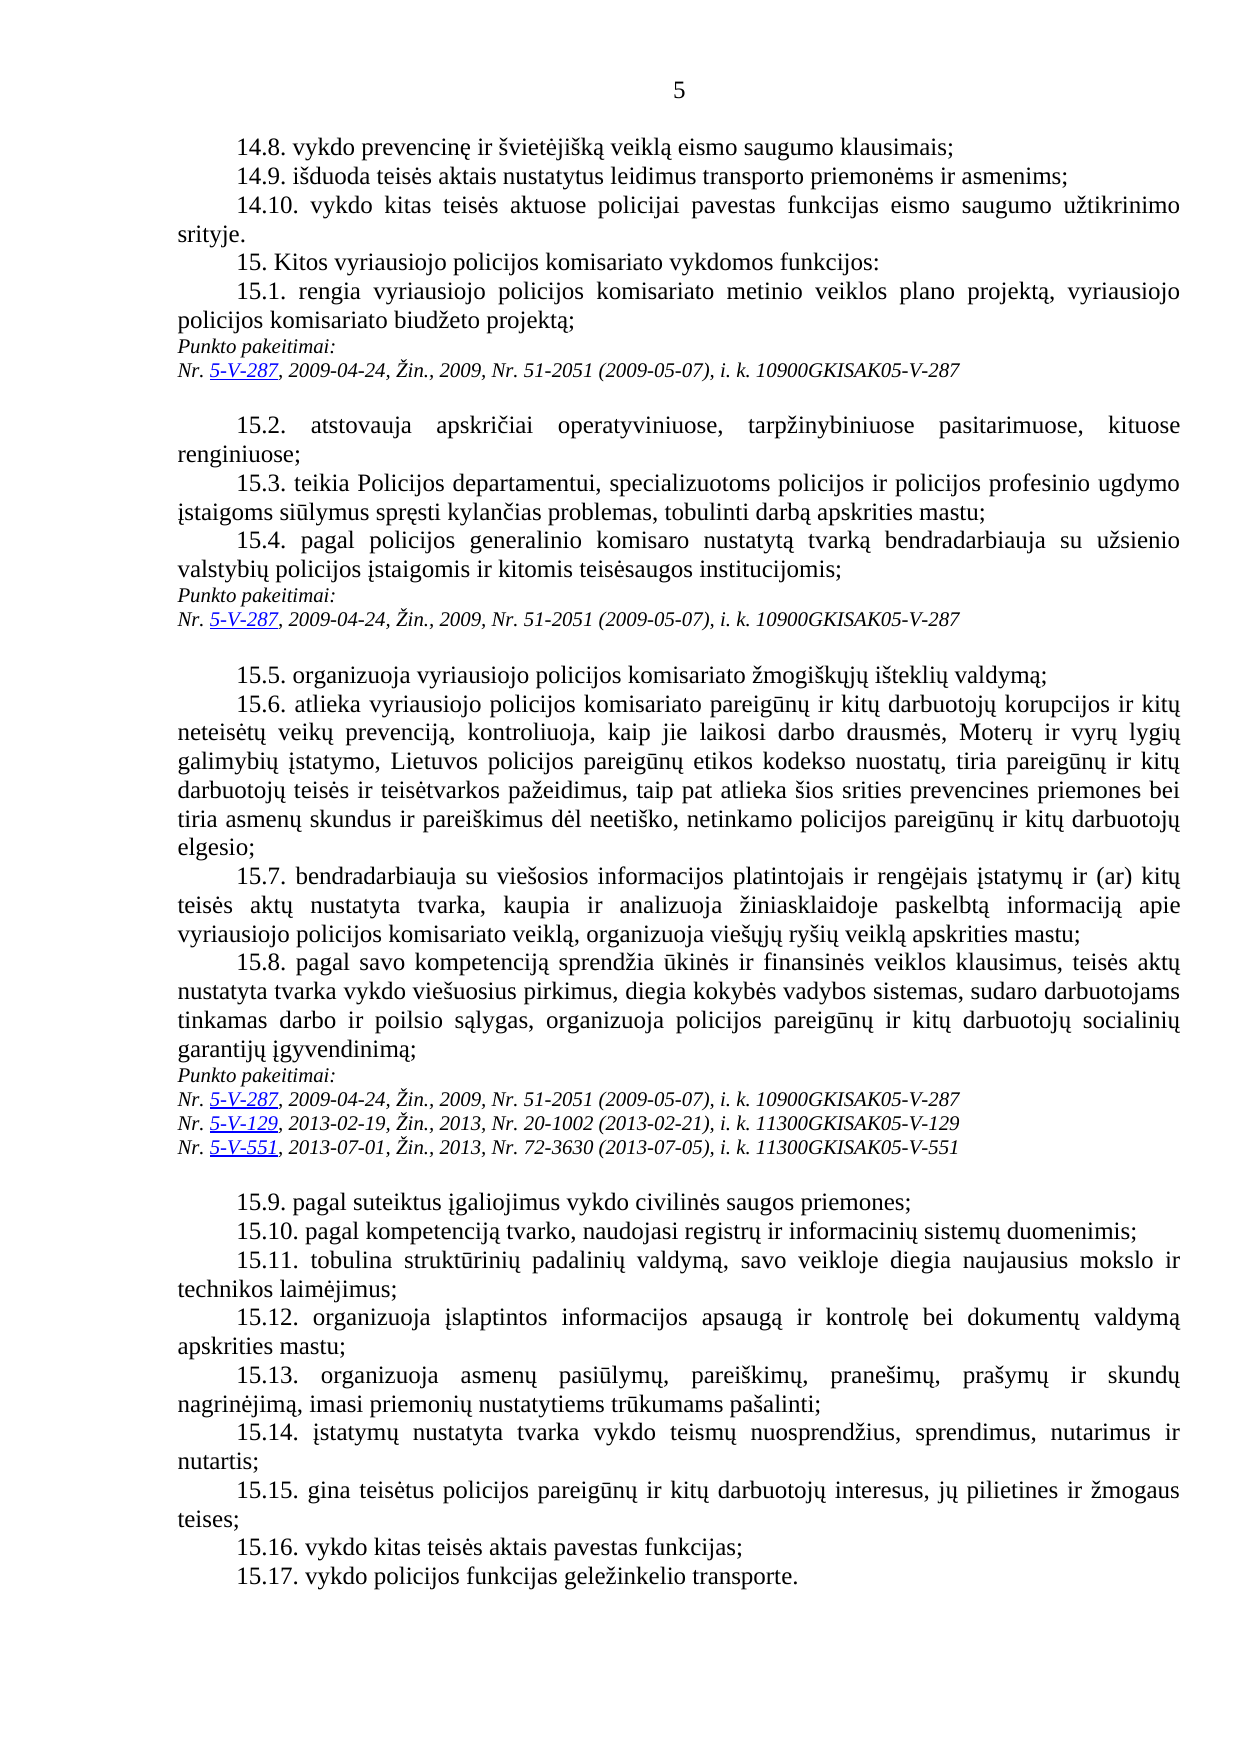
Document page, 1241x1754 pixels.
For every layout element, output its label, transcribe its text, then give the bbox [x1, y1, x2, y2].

text 15.5. organizuoja vyriausiojo policijos komisariato žmogiškųjų išteklių valdymą; [177, 660, 1181, 689]
text 15.14. įstatymų nustatyta tvarka vykdo teismų nuosprendžius, sprendimus, nutarimus ir nutartis; [177, 1417, 1181, 1475]
text 15.17. vykdo policijos funkcijas geležinkelio transporte. [177, 1561, 1181, 1590]
text Nr. 5-V-551, 2013-07-01, Žin., 2013, Nr. 72-3630 (2013-07-05), i. k. 11300GKISAK05-V-551 [177, 1135, 1181, 1159]
text Nr. 5-V-287, 2009-04-24, Žin., 2009, Nr. 51-2051 (2009-05-07), i. k. 10900GKISAK05-V-287 [177, 607, 1181, 631]
text 15.13. organizuoja asmenų pasiūlymų, pareiškimų, pranešimų, prašymų ir skundų nagrinėjimą, imasi priemonių nustatytiems trūkumams pašalinti; [177, 1360, 1181, 1417]
text 15.10. pagal kompetenciją tvarko, naudojasi registrų ir informacinių sistemų duomenimis; [177, 1216, 1181, 1245]
text 15.6. atlieka vyriausiojo policijos komisariato pareigūnų ir kitų darbuotojų korupcijos ir kitų neteisėtų veikų prevenciją, kontroliuoja, kaip jie laikosi darbo drausmės, Moterų ir vyrų lygių galimybių įstatymo, Lietuvos policijos pareigūnų etikos kodekso nuostatų, tiria pareigūnų ir kitų darbuotojų teisės ir teisėtvarkos pažeidimus, taip pat atlieka šios srities prevencines priemones bei tiria asmenų skundus ir pareiškimus dėl neetiško, netinkamo policijos pareigūnų ir kitų darbuotojų elgesio; [177, 689, 1181, 861]
text Nr. 5-V-129, 2013-02-19, Žin., 2013, Nr. 20-1002 (2013-02-21), i. k. 11300GKISAK05-V-129 [177, 1111, 1181, 1135]
text Nr. 5-V-287, 2009-04-24, Žin., 2009, Nr. 51-2051 (2009-05-07), i. k. 10900GKISAK05-V-287 [177, 1087, 1181, 1111]
text 14.9. išduoda teisės aktais nustatytus leidimus transporto priemonėms ir asmenims; [177, 161, 1181, 190]
text 14.8. vykdo prevencinę ir švietėjišką veiklą eismo saugumo klausimais; [177, 132, 1181, 161]
text 15.9. pagal suteiktus įgaliojimus vykdo civilinės saugos priemones; [177, 1187, 1181, 1216]
text Punkto pakeitimai: [177, 583, 1181, 607]
text 15.4. pagal policijos generalinio komisaro nustatytą tvarką bendradarbiauja su užsienio valstybių policijos įstaigomis ir kitomis teisėsaugos institucijomis; [177, 526, 1181, 583]
text Nr. 5-V-287, 2009-04-24, Žin., 2009, Nr. 51-2051 (2009-05-07), i. k. 10900GKISAK05-V-287 [177, 358, 1181, 382]
text 15.3. teikia Policijos departamentui, specializuotoms policijos ir policijos profesinio ugdymo įstaigoms siūlymus spręsti kylančias problemas, tobulinti darbą apskrities mastu; [177, 468, 1181, 526]
text 15.8. pagal savo kompetenciją sprendžia ūkinės ir finansinės veiklos klausimus, teisės aktų nustatyta tvarka vykdo viešuosius pirkimus, diegia kokybės vadybos sistemas, sudaro darbuotojams tinkamas darbo ir poilsio sąlygas, organizuoja policijos pareigūnų ir kitų darbuotojų socialinių garantijų įgyvendinimą; [177, 947, 1181, 1062]
text 15.15. gina teisėtus policijos pareigūnų ir kitų darbuotojų interesus, jų pilietines ir žmogaus teises; [177, 1475, 1181, 1532]
text 15.7. bendradarbiauja su viešosios informacijos platintojais ir rengėjais įstatymų ir (ar) kitų teisės aktų nustatyta tvarka, kaupia ir analizuoja žiniasklaidoje paskelbtą informaciją apie vyriausiojo policijos komisariato veiklą, organizuoja viešųjų ryšių veiklą apskrities mastu; [177, 861, 1181, 947]
text 14.10. vykdo kitas teisės aktuose policijai pavestas funkcijas eismo saugumo užtikrinimo srityje. [177, 190, 1181, 247]
text 15.2. atstovauja apskričiai operatyviniuose, tarpžinybiniuose pasitarimuose, kituose renginiuose; [177, 411, 1181, 468]
text 15.1. rengia vyriausiojo policijos komisariato metinio veiklos plano projektą, vyriausiojo policijos komisariato biudžeto projektą; [177, 276, 1181, 334]
text 15.11. tobulina struktūrinių padalinių valdymą, savo veikloje diegia naujausius mokslo ir technikos laimėjimus; [177, 1245, 1181, 1302]
text Punkto pakeitimai: [177, 334, 1181, 358]
text 15.16. vykdo kitas teisės aktais pavestas funkcijas; [177, 1532, 1181, 1561]
text 15.12. organizuoja įslaptintos informacijos apsaugą ir kontrolę bei dokumentų valdymą apskrities mastu; [177, 1302, 1181, 1360]
text Punkto pakeitimai: [177, 1062, 1181, 1087]
text 15. Kitos vyriausiojo policijos komisariato vykdomos funkcijos: [177, 247, 1181, 276]
